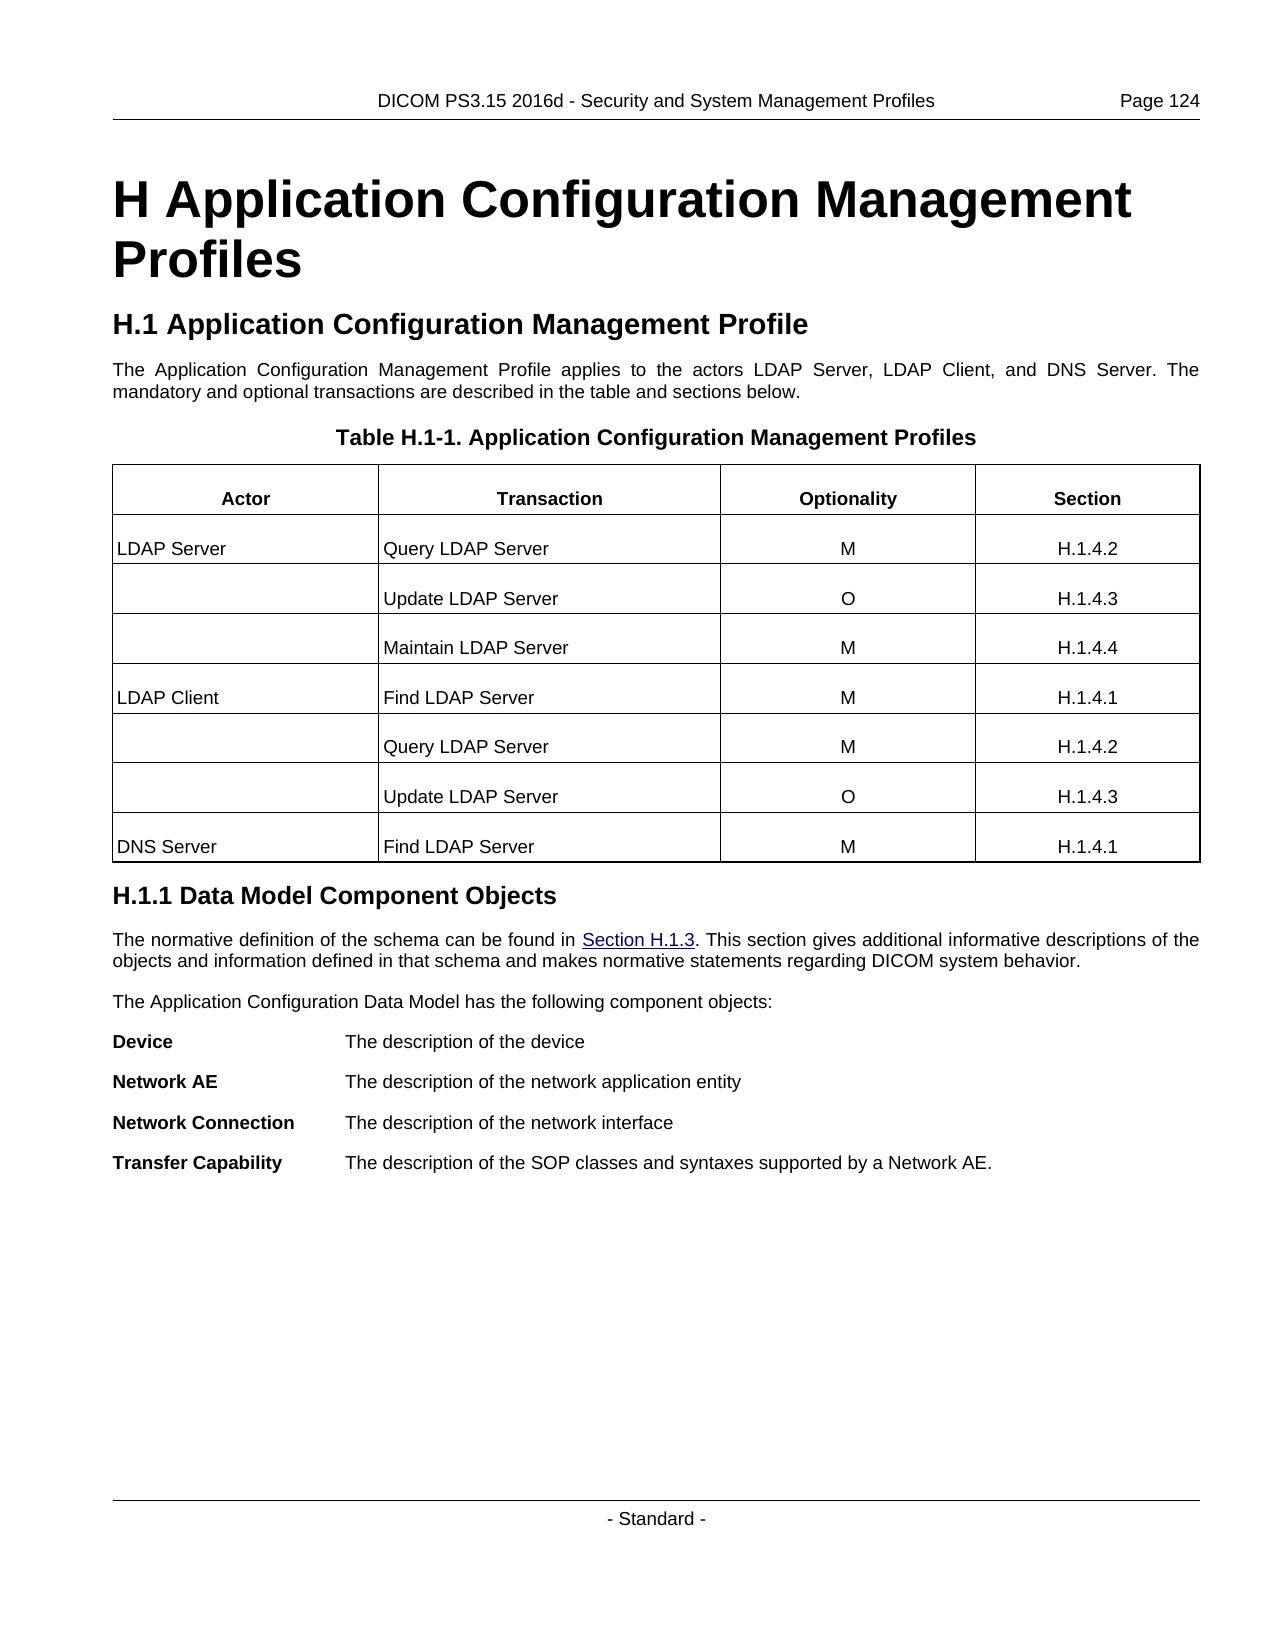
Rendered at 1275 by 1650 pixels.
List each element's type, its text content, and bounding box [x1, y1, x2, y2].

table_cell [113, 564, 378, 613]
table_header Optionality [721, 465, 975, 514]
table_cell H.1.4.1 [976, 813, 1199, 861]
table_cell H.1.4.2 [976, 515, 1199, 563]
table_cell DNS Server [113, 813, 378, 861]
table_header Transaction [379, 465, 720, 514]
table_cell M [721, 813, 975, 861]
table_cell [113, 714, 378, 762]
table_cell H.1.4.2 [976, 714, 1199, 762]
table_cell O [721, 564, 975, 613]
table_cell H.1.4.3 [976, 564, 1199, 613]
text Device The description of the device [112, 1031, 1200, 1052]
text The Application Configuration Data Model has the following component objects: [112, 991, 1200, 1012]
table_cell LDAP Client [113, 664, 378, 712]
table_cell Update LDAP Server [379, 763, 720, 812]
table_cell [113, 614, 378, 663]
text H Application Configuration Management Profiles [112, 169, 1200, 288]
table_cell M [721, 714, 975, 762]
table_cell M [721, 515, 975, 563]
table_cell [113, 763, 378, 812]
text H.1.1 Data Model Component Objects [112, 881, 1200, 910]
text The Application Configuration Management Profile applies to the actors LDAP Server, LDAP Client, and DNS Server. The mandatory and optional transactions are described in the table and sections below. [112, 359, 1200, 402]
text Table H.1-1. Application Configuration Management Profiles [112, 424, 1200, 450]
table_cell M [721, 664, 975, 712]
table_cell Query LDAP Server [379, 515, 720, 563]
table_cell Update LDAP Server [379, 564, 720, 613]
table_header Actor [113, 465, 378, 514]
table_cell Find LDAP Server [379, 813, 720, 861]
text H.1 Application Configuration Management Profile [112, 307, 1200, 340]
table_header Section [976, 465, 1199, 514]
table_cell H.1.4.3 [976, 763, 1199, 812]
table_cell H.1.4.4 [976, 614, 1199, 663]
table_cell Query LDAP Server [379, 714, 720, 762]
table_cell O [721, 763, 975, 812]
table_cell Find LDAP Server [379, 664, 720, 712]
table_cell Maintain LDAP Server [379, 614, 720, 663]
table_cell M [721, 614, 975, 663]
table_cell H.1.4.1 [976, 664, 1199, 712]
text Network Connection The description of the network interface [112, 1112, 1200, 1133]
text The normative definition of the schema can be found in Section H.1.3. This section gives additional informative descriptions of the objects and information defined in that schema and makes normative statements regarding DICOM system behavior. [112, 929, 1200, 972]
table_cell LDAP Server [113, 515, 378, 563]
text Network AE The description of the network application entity [112, 1071, 1200, 1093]
text Transfer Capability The description of the SOP classes and syntaxes supported by a Network AE. [112, 1152, 1200, 1173]
